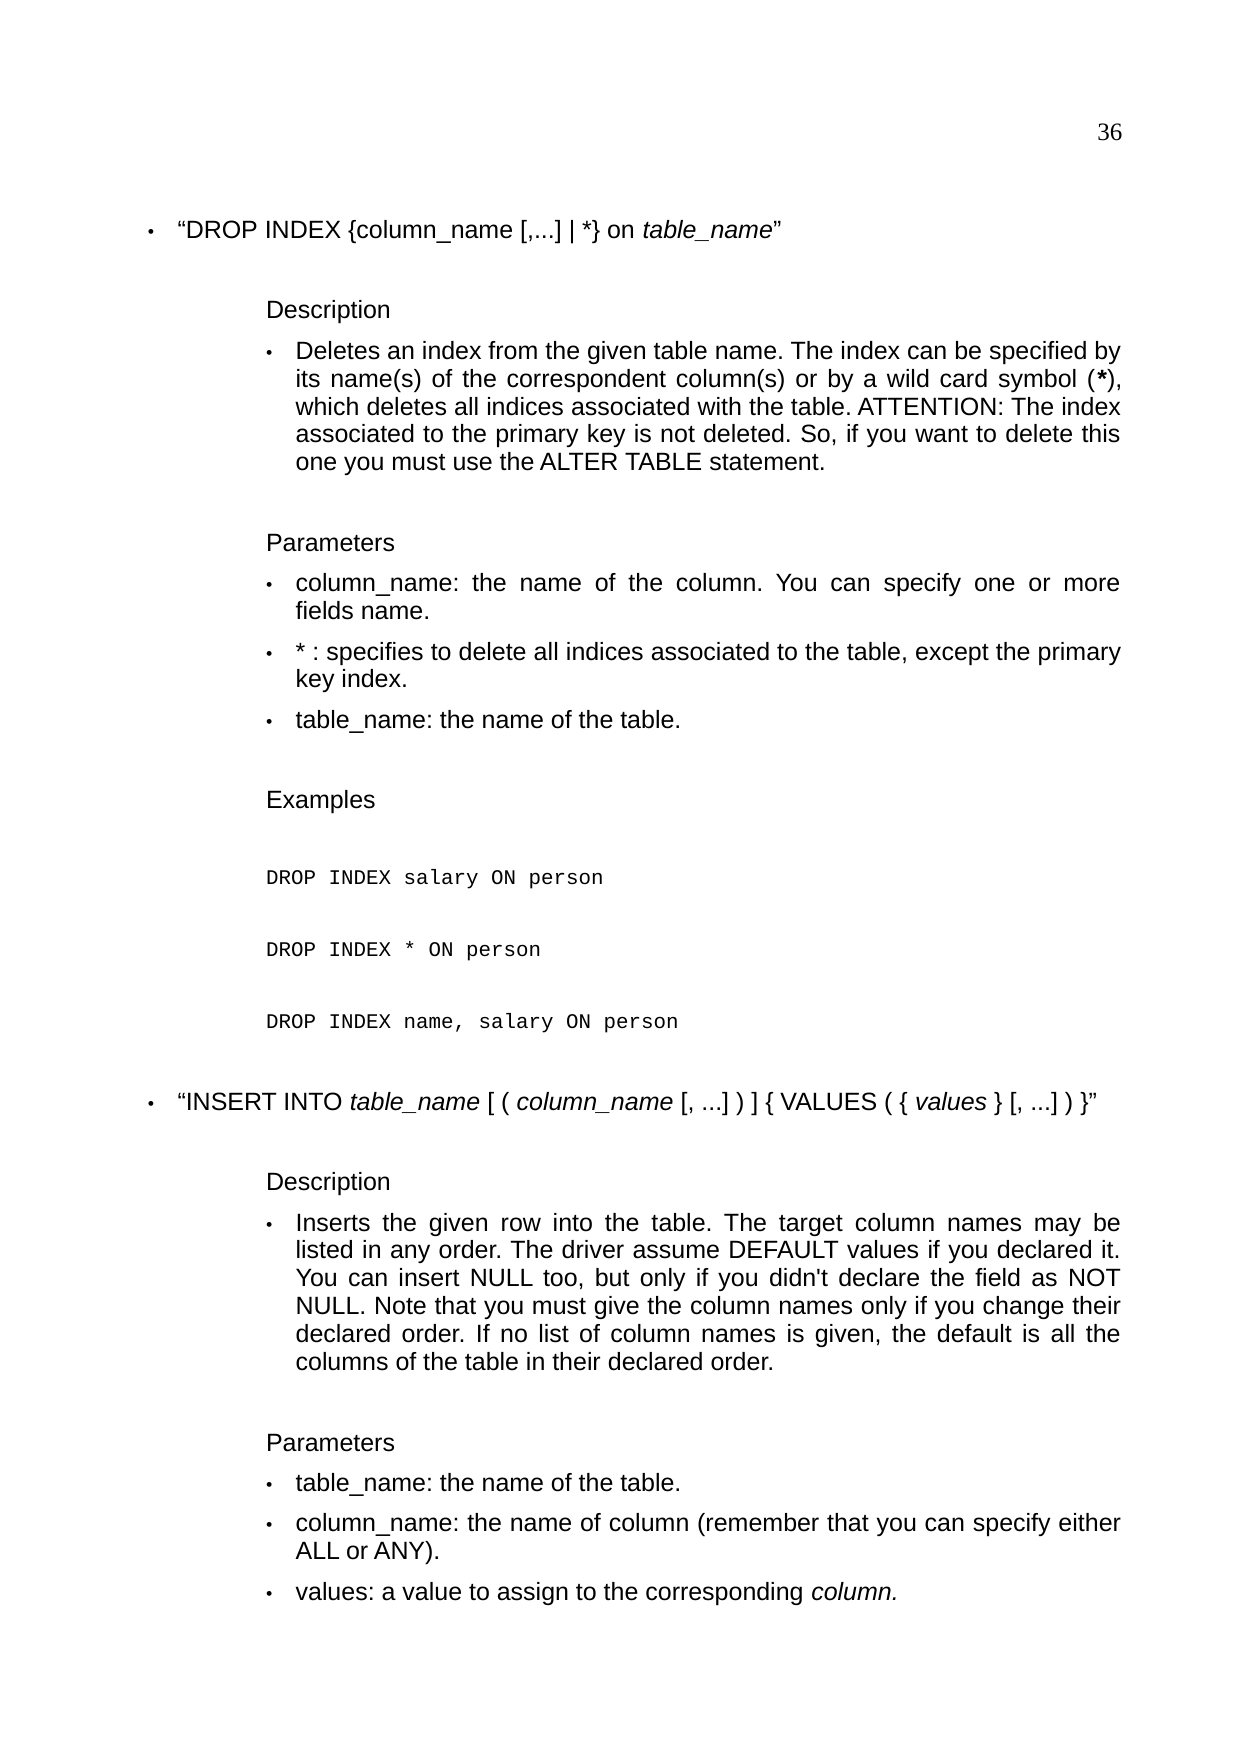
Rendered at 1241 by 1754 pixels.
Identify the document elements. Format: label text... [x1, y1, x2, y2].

list column_name: the name of column (remember that you can specify either ALL or ANY). [266, 1509, 1122, 1565]
list Description [236, 1168, 1122, 1196]
list Examples [236, 786, 1122, 814]
list Inserts the given row into the table. The target column names may be listed in any order. The driver assume DEFAULT values if you declared it. You can insert NULL too, but only if you didn't declare the field as NOT NULL. Note that you must give the column names only if you change their declared order. If no list of column names is given, the default is all the columns of the table in their declared order. [266, 1208, 1122, 1376]
list DROP INDEX * ON person [236, 939, 1122, 963]
list DROP INDEX name, salary ON person [236, 1011, 1122, 1035]
list Description [236, 296, 1122, 324]
list table_name: the name of the table. [266, 706, 1122, 733]
list “DROP INDEX {column_name [,...] | *} on table_name” [148, 216, 1122, 243]
list column_name: the name of the column. You can specify one or more fields name. [266, 569, 1122, 625]
list Parameters [236, 529, 1122, 557]
list * : specifies to delete all indices associated to the table, except the primary key index. [266, 637, 1122, 693]
list “INSERT INTO table_name [ ( column_name [, ...] ) ] { VALUES ( { values } [, ...] ) }” [148, 1087, 1122, 1115]
list values: a value to assign to the corresponding column. [266, 1577, 1122, 1605]
list table_name: the name of the table. [266, 1469, 1122, 1497]
list DROP INDEX salary ON person [236, 867, 1122, 891]
list Deletes an index from the given table name. The index can be specified by its name(s) of the correspondent column(s) or by a wild card symbol (*), which deletes all indices associated with the table. ATTENTION: The index associated to the primary key is not deleted. So, if you want to delete this one you must use the ALTER TABLE statement. [266, 337, 1122, 476]
list Parameters [236, 1428, 1122, 1456]
